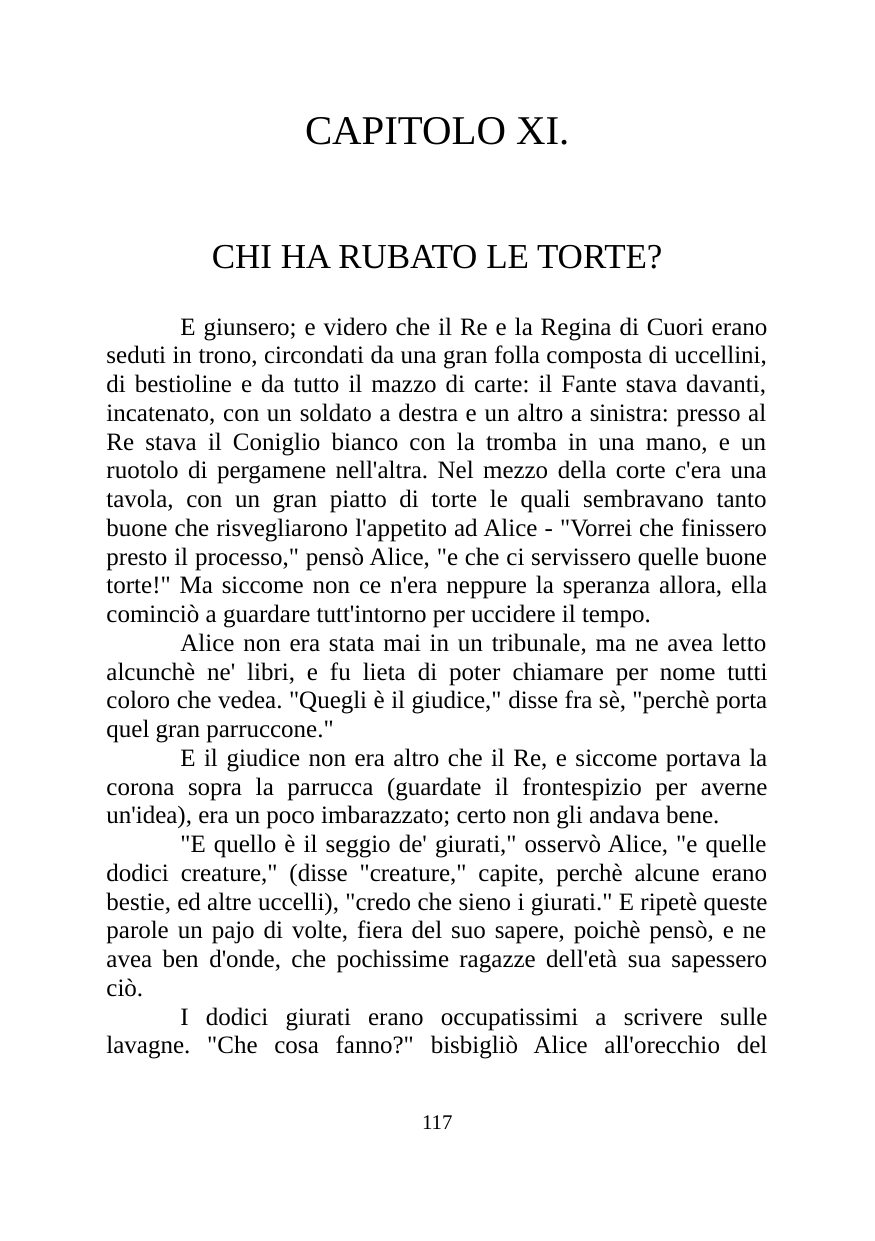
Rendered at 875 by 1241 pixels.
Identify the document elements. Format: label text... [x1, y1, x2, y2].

text I dodici giurati erano occupatissimi a scrivere sulle lavagne. "Che cosa fanno?" bisbigliò Alice all'orecchio del [106, 1002, 768, 1059]
text E giunsero; e videro che il Re e la Regina di Cuori erano seduti in trono, circondati da una gran folla composta di uccellini, di bestioline e da tutto il mazzo di carte: il Fante stava davanti, incatenato, con un soldato a destra e un altro a sinistra: presso al Re stava il Coniglio bianco con la tromba in una mano, e un ruotolo di pergamene nell'altra. Nel mezzo della corte c'era una tavola, con un gran piatto di torte le quali sembravano tanto buone che risvegliarono l'appetito ad Alice - "Vorrei che finissero presto il processo," pensò Alice, "e che ci servissero quelle buone torte!" Ma siccome non ce n'era neppure la speranza allora, ella cominciò a guardare tutt'intorno per uccidere il tempo. [106, 312, 768, 628]
text Alice non era stata mai in un tribunale, ma ne avea letto alcunchè ne' libri, e fu lieta di poter chiamare per nome tutti coloro che vedea. "Quegli è il giudice," disse fra sè, "perchè porta quel gran parruccone." [106, 628, 768, 743]
text "E quello è il seggio de' giurati," osservò Alice, "e quelle dodici creature," (disse "creature," capite, perchè alcune erano bestie, ed altre uccelli), "credo che sieno i giurati." E ripetè queste parole un pajo di volte, fiera del suo sapere, poichè pensò, e ne avea ben d'onde, che pochissime ragazze dell'età sua sapessero ciò. [106, 829, 768, 1002]
subtitle CAPITOLO XI. [106, 106, 768, 153]
text E il giudice non era altro che il Re, e siccome portava la corona sopra la parrucca (guardate il frontespizio per averne un'idea), era un poco imbarazzato; certo non gli andava bene. [106, 743, 768, 829]
subtitle CHI HA RUBATO LE TORTE? [106, 236, 768, 276]
